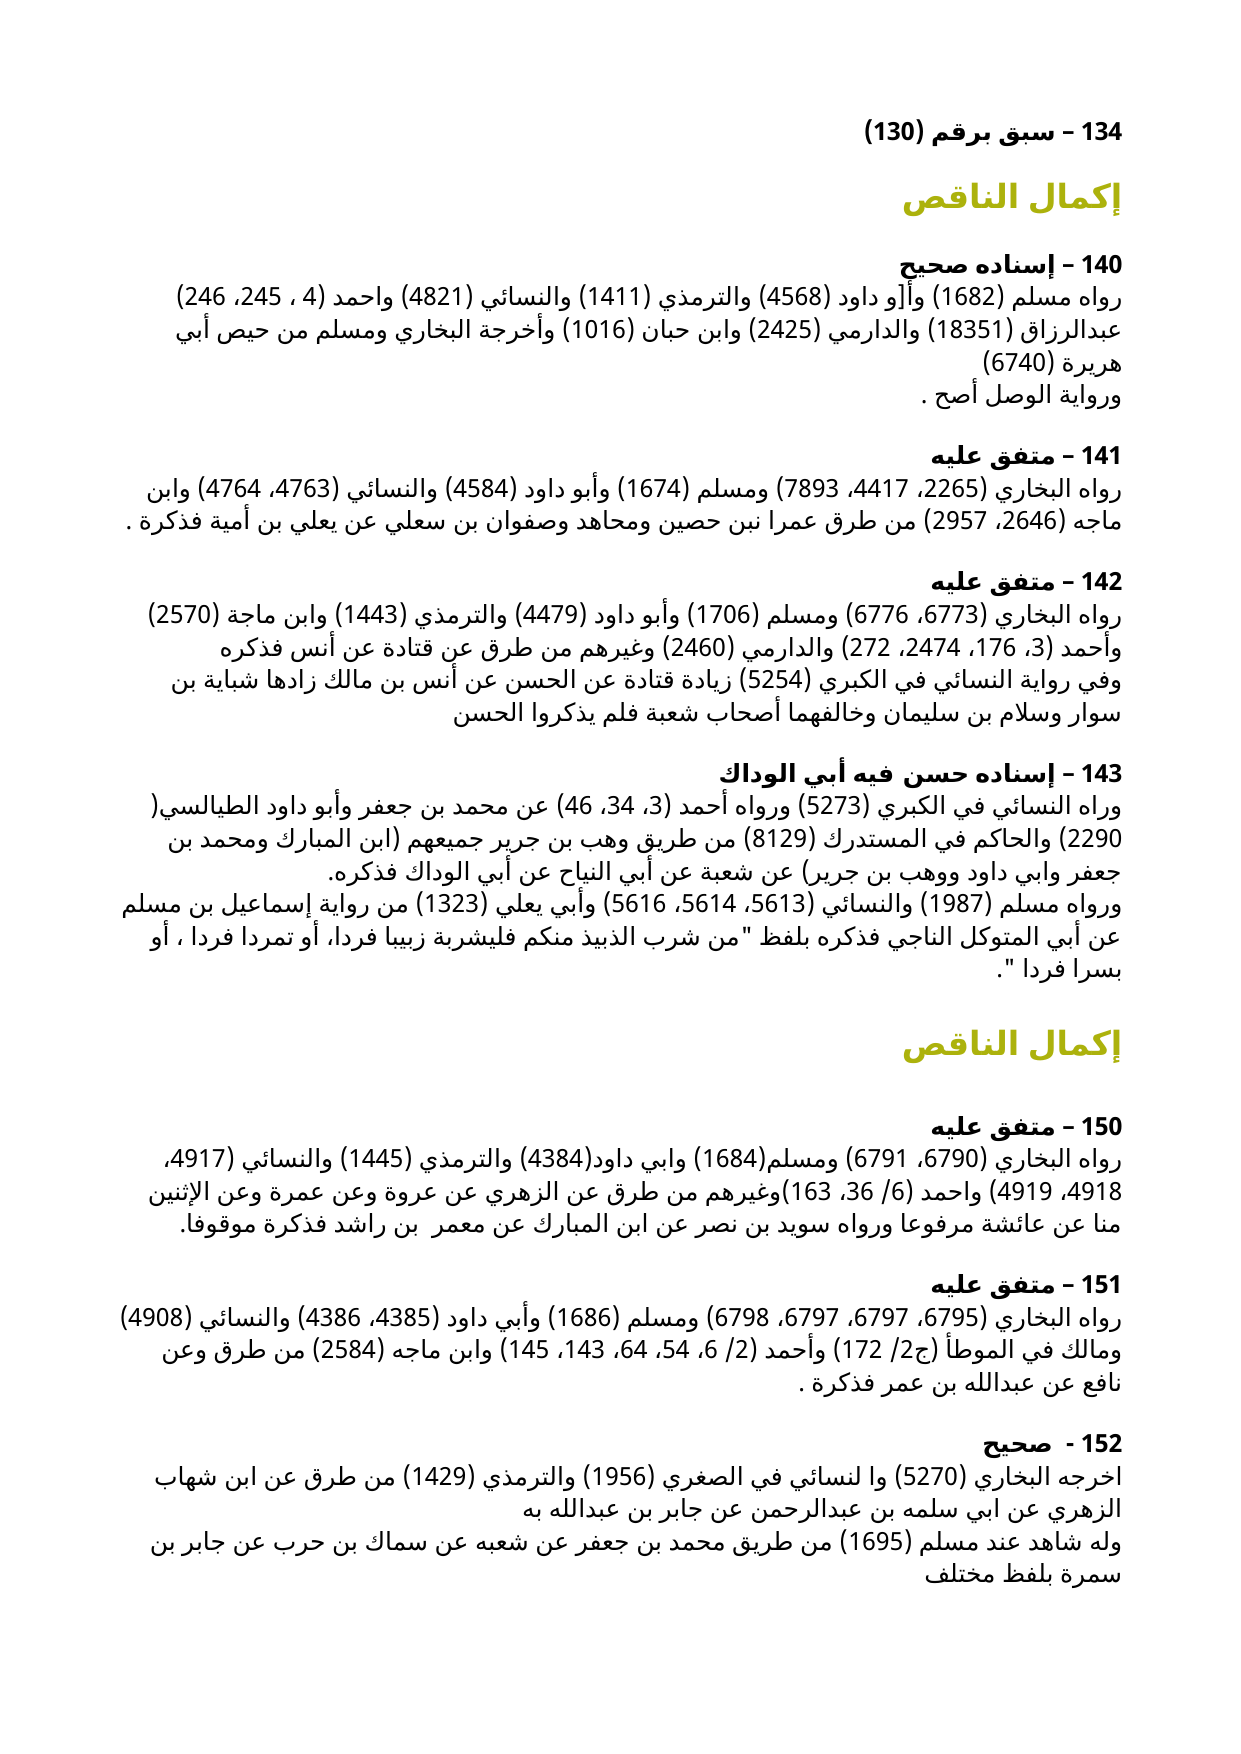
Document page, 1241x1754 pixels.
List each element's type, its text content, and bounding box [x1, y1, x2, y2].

text 150 – متفق عليه [118, 1113, 1122, 1145]
text رواه البخاري (6773، 6776) ومسلم (1706) وأبو داود (4479) والترمذي (1443) وابن ماجة (2570) وأحمد (3، 176، 2474، 272) والدارمي (2460) وغيرهم من طرق عن قتادة عن أنس فذكره [118, 601, 1122, 666]
text وراه النسائي في الكبري (5273) ورواه أحمد (3، 34، 46) عن محمد بن جعفر وأبو داود الطيالسي(2290) والحاكم في المستدرك (8129) من طريق وهب بن جرير جميعهم (ابن المبارك ومحمد بن جعفر وابي داود ووهب بن جرير) عن شعبة عن أبي النياح عن أبي الوداك فذكره. [118, 792, 1122, 890]
text ورواية الوصل أصح . [118, 381, 1122, 414]
text 143 – إسناده حسن فيه أبي الوداك [118, 760, 1122, 792]
text إكمال الناقص [118, 1026, 1122, 1069]
text 140 – إسناده صحيح [118, 251, 1122, 283]
text رواه البخاري (6790، 6791) ومسلم(1684) وابي داود(4384) والترمذي (1445) والنسائي (4917، 4918، 4919) واحمد (6/ 36، 163)وغيرهم من طرق عن الزهري عن عروة وعن عمرة وعن الإثنين منا عن عائشة مرفوعا ورواه سويد بن نصر عن ابن المبارك عن معمر بن راشد فذكرة موقوفا. [118, 1145, 1122, 1243]
text ورواه مسلم (1987) والنسائي (5613، 5614، 5616) وأبي يعلي (1323) من رواية إسماعيل بن مسلم عن أبي المتوكل الناجي فذكره بلفظ "من شرب الذبيذ منكم فليشربة زبيبا فردا، أو تمردا فردا ، أو بسرا فردا ". [118, 890, 1122, 988]
text اخرجه البخاري (5270) وا لنسائي في الصغري (1956) والترمذي (1429) من طرق عن ابن شهاب الزهري عن ابي سلمه بن عبدالرحمن عن جابر بن عبدالله به [118, 1463, 1122, 1528]
text وله شاهد عند مسلم (1695) من طريق محمد بن جعفر عن شعبه عن سماك بن حرب عن جابر بن سمرة بلفظ مختلف [118, 1528, 1122, 1593]
text 151 – متفق عليه [118, 1271, 1122, 1304]
text رواه البخاري (2265، 4417، 7893) ومسلم (1674) وأبو داود (4584) والنسائي (4763، 4764) وابن ماجه (2646، 2957) من طرق عمرا نبن حصين ومحاهد وصفوان بن سعلي عن يعلي بن أمية فذكرة . [118, 475, 1122, 540]
text 142 – متفق عليه [118, 568, 1122, 601]
text رواه البخاري (6795، 6797، 6797، 6798) ومسلم (1686) وأبي داود (4385، 4386) والنسائي (4908) ومالك في الموطأ (ج2/ 172) وأحمد (2/ 6، 54، 64، 143، 145) وابن ماجه (2584) من طرق وعن نافع عن عبدالله بن عمر فذكرة . [118, 1304, 1122, 1402]
text رواه مسلم (1682) وأ[و داود (4568) والترمذي (1411) والنسائي (4821) واحمد (4 ، 245، 246) عبدالرزاق (18351) والدارمي (2425) وابن حبان (1016) وأخرجة البخاري ومسلم من حيص أبي هريرة (6740) [118, 283, 1122, 381]
text 141 – متفق عليه [118, 442, 1122, 475]
text إكمال الناقص [118, 179, 1122, 222]
text وفي رواية النسائي في الكبري (5254) زيادة قتادة عن الحسن عن أنس بن مالك زادها شباية بن سوار وسلام بن سليمان وخالفهما أصحاب شعبة فلم يذكروا الحسن [118, 666, 1122, 731]
text 152 - صحيح [118, 1430, 1122, 1463]
text 134 – سبق برقم (130) [118, 118, 1122, 151]
